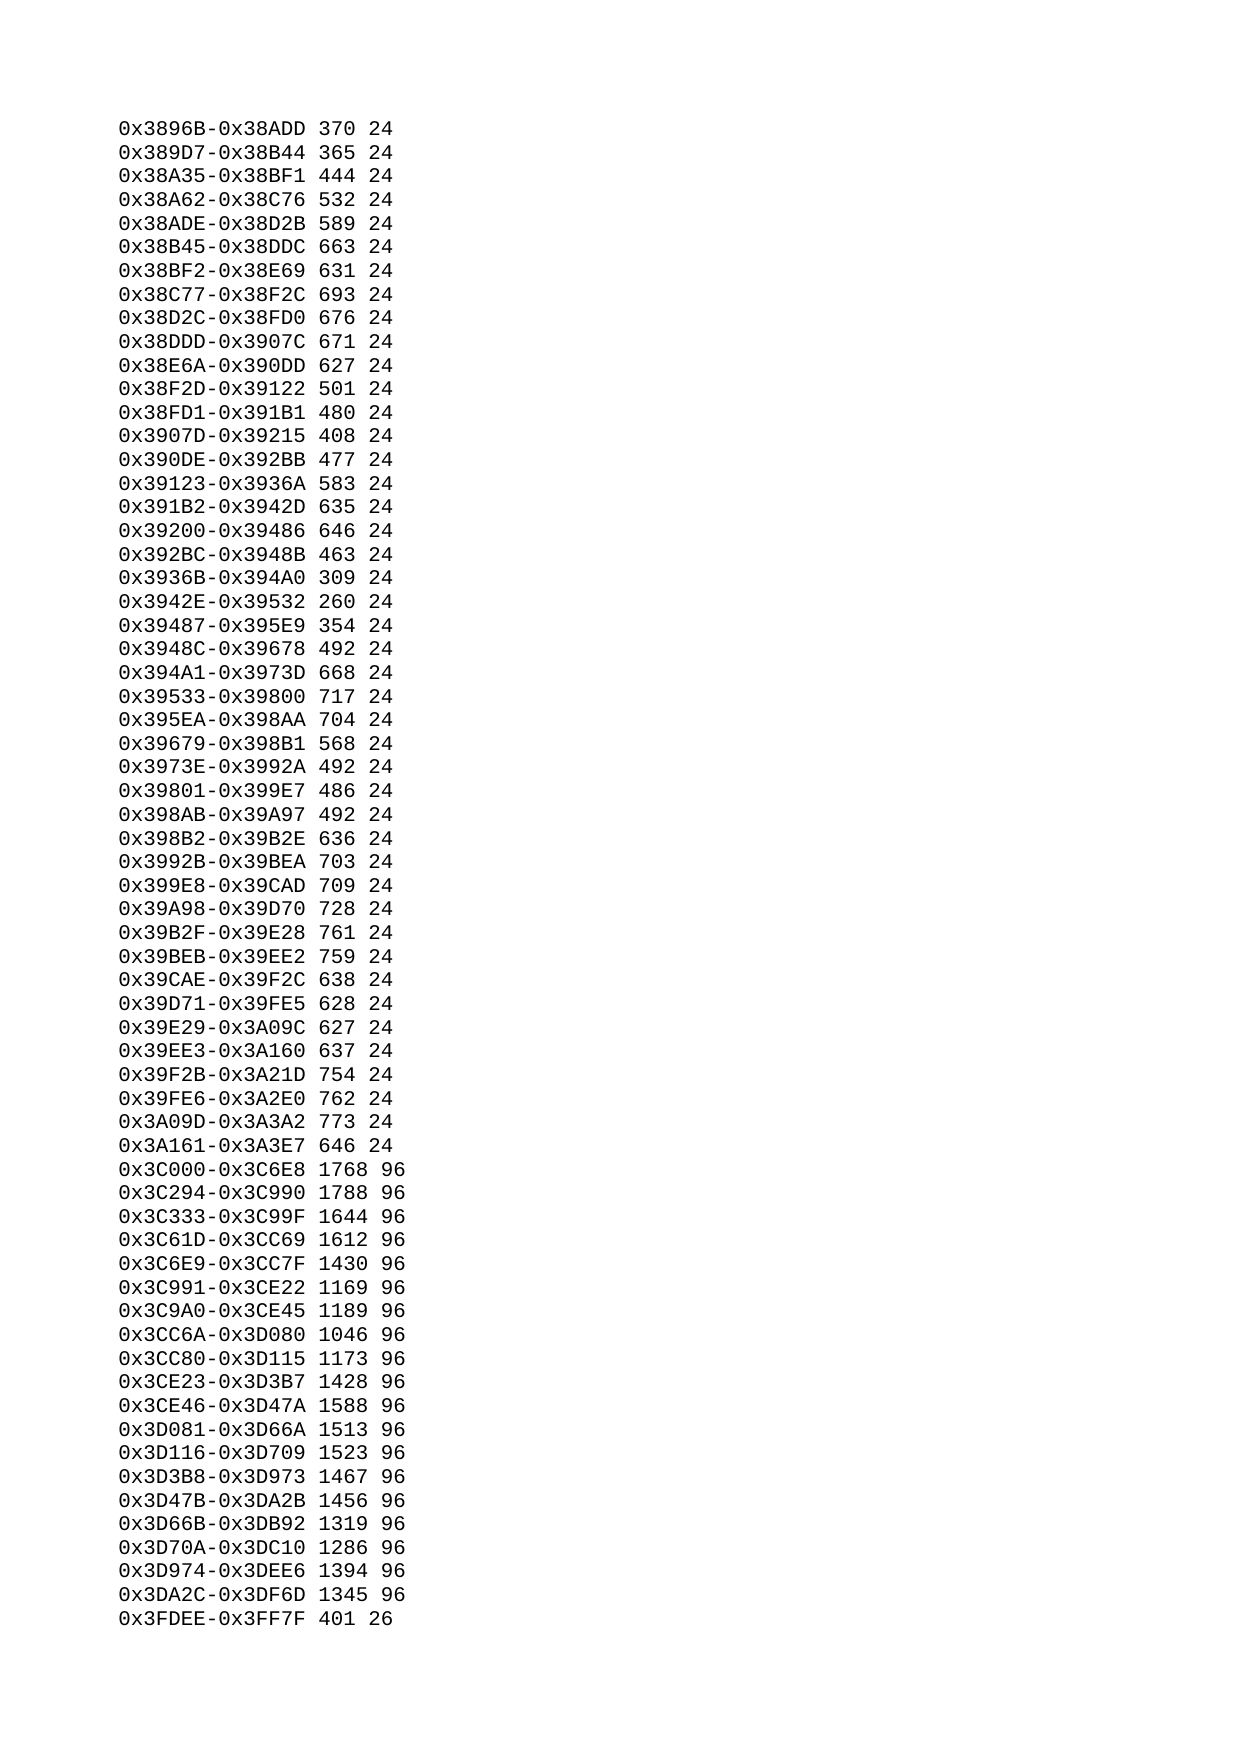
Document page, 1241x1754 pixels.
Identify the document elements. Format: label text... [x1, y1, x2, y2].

text 0x390DE-0x392BB 477 24 [118, 449, 1122, 473]
text 0x3942E-0x39532 260 24 [118, 591, 1122, 615]
text 0x38F2D-0x39122 501 24 [118, 378, 1122, 402]
text 0x38D2C-0x38FD0 676 24 [118, 307, 1122, 331]
text 0x39200-0x39486 646 24 [118, 520, 1122, 544]
text 0x3973E-0x3992A 492 24 [118, 757, 1122, 780]
text 0x38ADE-0x38D2B 589 24 [118, 213, 1122, 236]
text 0x3DA2C-0x3DF6D 1345 96 [118, 1584, 1122, 1608]
text 0x3D081-0x3D66A 1513 96 [118, 1419, 1122, 1442]
text 0x38A35-0x38BF1 444 24 [118, 165, 1122, 189]
text 0x3948C-0x39678 492 24 [118, 638, 1122, 662]
text 0x39A98-0x39D70 728 24 [118, 898, 1122, 922]
text 0x3907D-0x39215 408 24 [118, 426, 1122, 449]
text 0x38C77-0x38F2C 693 24 [118, 284, 1122, 307]
text 0x3CC80-0x3D115 1173 96 [118, 1348, 1122, 1371]
text 0x3D70A-0x3DC10 1286 96 [118, 1537, 1122, 1561]
text 0x39F2B-0x3A21D 754 24 [118, 1064, 1122, 1088]
text 0x38A62-0x38C76 532 24 [118, 189, 1122, 213]
text 0x392BC-0x3948B 463 24 [118, 544, 1122, 567]
text 0x39E29-0x3A09C 627 24 [118, 1017, 1122, 1040]
text 0x39EE3-0x3A160 637 24 [118, 1040, 1122, 1064]
text 0x38FD1-0x391B1 480 24 [118, 402, 1122, 426]
text 0x3C000-0x3C6E8 1768 96 [118, 1158, 1122, 1182]
text 0x3D47B-0x3DA2B 1456 96 [118, 1489, 1122, 1513]
text 0x39679-0x398B1 568 24 [118, 733, 1122, 757]
text 0x3C991-0x3CE22 1169 96 [118, 1277, 1122, 1300]
text 0x3896B-0x38ADD 370 24 [118, 118, 1122, 142]
text 0x39B2F-0x39E28 761 24 [118, 922, 1122, 946]
text 0x3C294-0x3C990 1788 96 [118, 1182, 1122, 1206]
text 0x3FDEE-0x3FF7F 401 26 [118, 1608, 1122, 1631]
text 0x39123-0x3936A 583 24 [118, 473, 1122, 496]
text 0x389D7-0x38B44 365 24 [118, 142, 1122, 165]
text 0x39FE6-0x3A2E0 762 24 [118, 1088, 1122, 1111]
text 0x38B45-0x38DDC 663 24 [118, 236, 1122, 260]
text 0x3C61D-0x3CC69 1612 96 [118, 1229, 1122, 1253]
text 0x39BEB-0x39EE2 759 24 [118, 946, 1122, 969]
text 0x3D3B8-0x3D973 1467 96 [118, 1466, 1122, 1489]
text 0x3A09D-0x3A3A2 773 24 [118, 1111, 1122, 1135]
text 0x3C6E9-0x3CC7F 1430 96 [118, 1253, 1122, 1277]
text 0x3C333-0x3C99F 1644 96 [118, 1206, 1122, 1229]
text 0x399E8-0x39CAD 709 24 [118, 875, 1122, 898]
text 0x3D116-0x3D709 1523 96 [118, 1442, 1122, 1466]
text 0x391B2-0x3942D 635 24 [118, 496, 1122, 520]
text 0x3CE46-0x3D47A 1588 96 [118, 1395, 1122, 1419]
text 0x39CAE-0x39F2C 638 24 [118, 969, 1122, 993]
text 0x39D71-0x39FE5 628 24 [118, 993, 1122, 1017]
text 0x38BF2-0x38E69 631 24 [118, 260, 1122, 284]
text 0x38E6A-0x390DD 627 24 [118, 354, 1122, 378]
text 0x395EA-0x398AA 704 24 [118, 709, 1122, 733]
text 0x38DDD-0x3907C 671 24 [118, 331, 1122, 354]
text 0x398B2-0x39B2E 636 24 [118, 827, 1122, 851]
text 0x3A161-0x3A3E7 646 24 [118, 1135, 1122, 1158]
text 0x398AB-0x39A97 492 24 [118, 804, 1122, 827]
text 0x394A1-0x3973D 668 24 [118, 662, 1122, 686]
text 0x3992B-0x39BEA 703 24 [118, 851, 1122, 875]
text 0x3936B-0x394A0 309 24 [118, 567, 1122, 591]
text 0x3D66B-0x3DB92 1319 96 [118, 1513, 1122, 1537]
text 0x39801-0x399E7 486 24 [118, 780, 1122, 804]
text 0x3CE23-0x3D3B7 1428 96 [118, 1371, 1122, 1395]
text 0x3D974-0x3DEE6 1394 96 [118, 1561, 1122, 1584]
text 0x3C9A0-0x3CE45 1189 96 [118, 1300, 1122, 1324]
text 0x39487-0x395E9 354 24 [118, 615, 1122, 638]
text 0x3CC6A-0x3D080 1046 96 [118, 1324, 1122, 1348]
text 0x39533-0x39800 717 24 [118, 686, 1122, 709]
